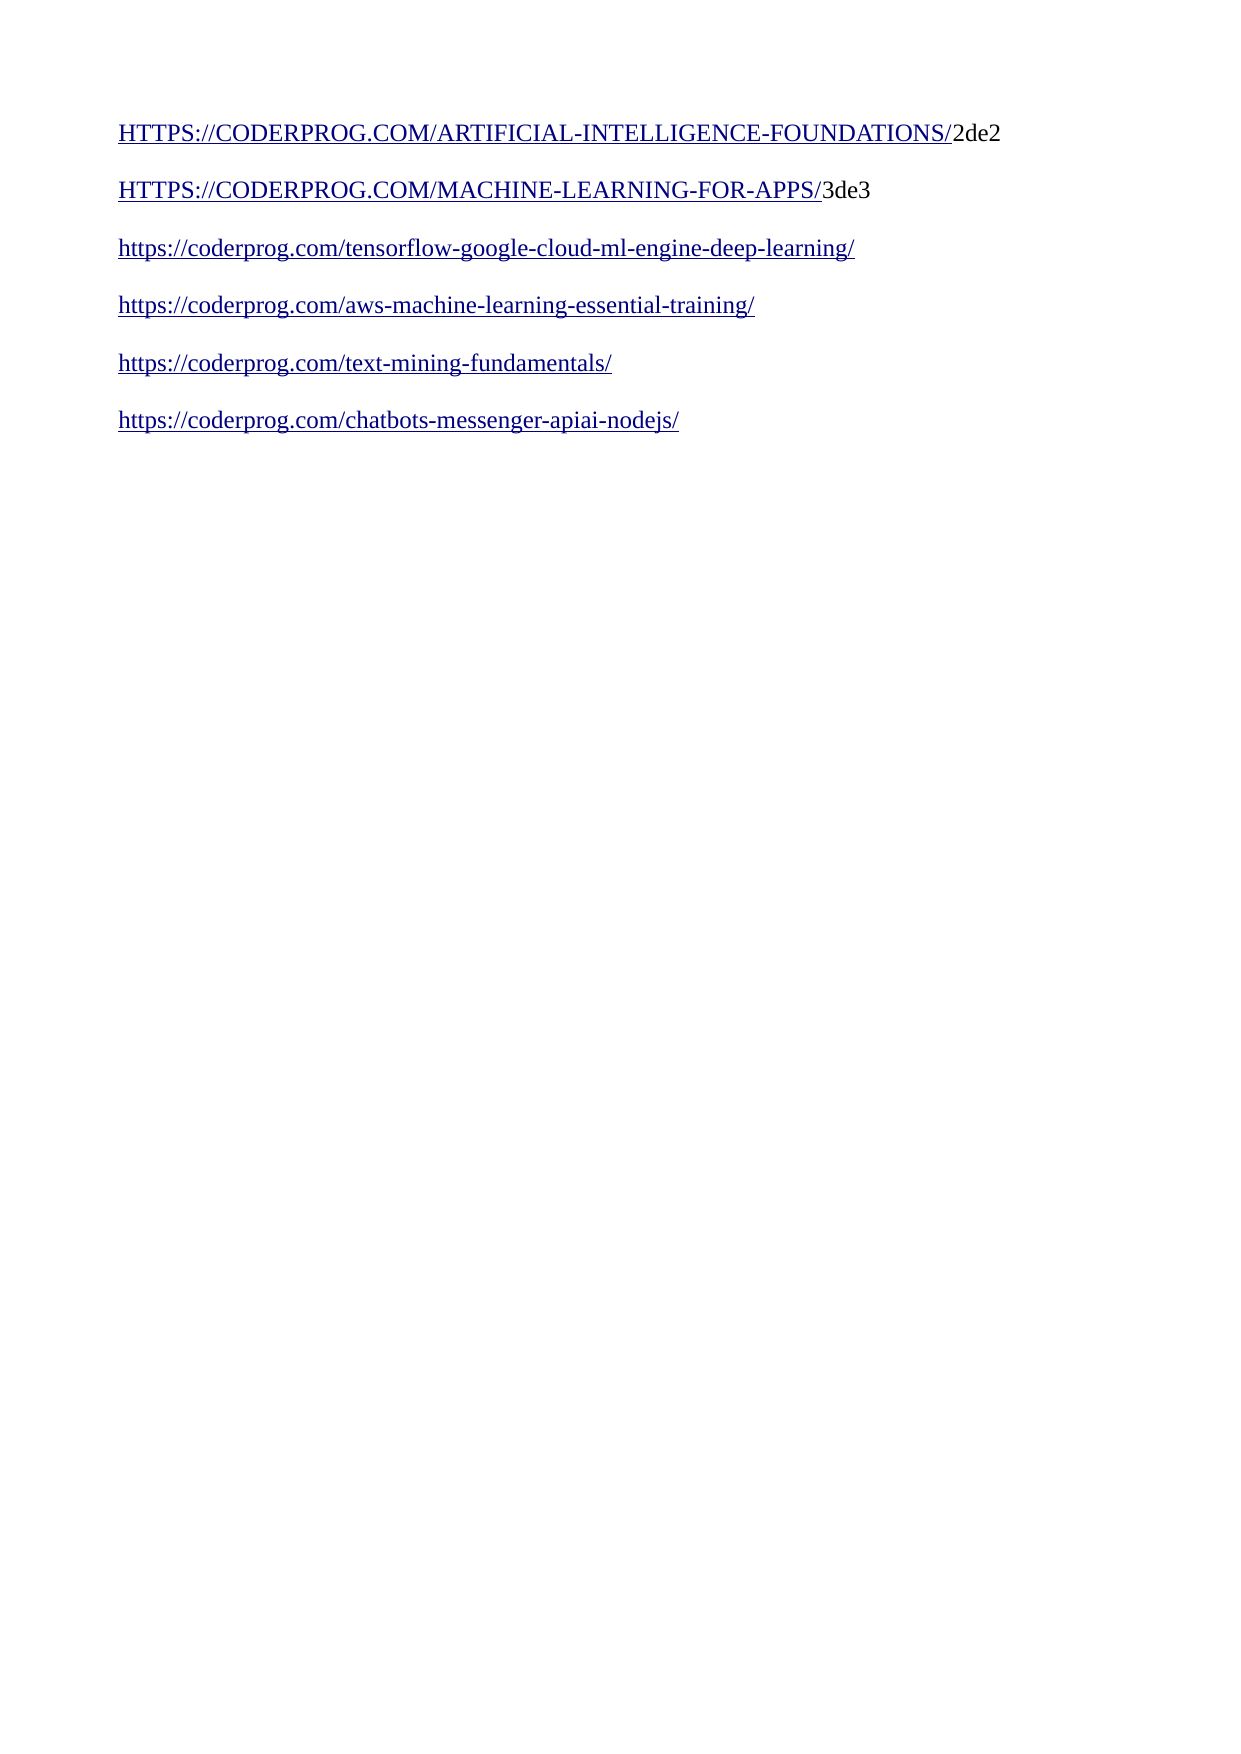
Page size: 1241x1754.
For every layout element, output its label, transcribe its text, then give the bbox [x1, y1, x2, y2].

text HTTPS://CODERPROG.COM/MACHINE-LEARNING-FOR-APPS/3de3 [118, 176, 1122, 204]
text https://coderprog.com/text-mining-fundamentals/ [118, 348, 1122, 377]
text https://coderprog.com/tensorflow-google-cloud-ml-engine-deep-learning/ [118, 233, 1122, 262]
text https://coderprog.com/aws-machine-learning-essential-training/ [118, 291, 1122, 319]
text https://coderprog.com/chatbots-messenger-apiai-nodejs/ [118, 406, 1122, 434]
text HTTPS://CODERPROG.COM/ARTIFICIAL-INTELLIGENCE-FOUNDATIONS/2de2 [118, 118, 1122, 147]
